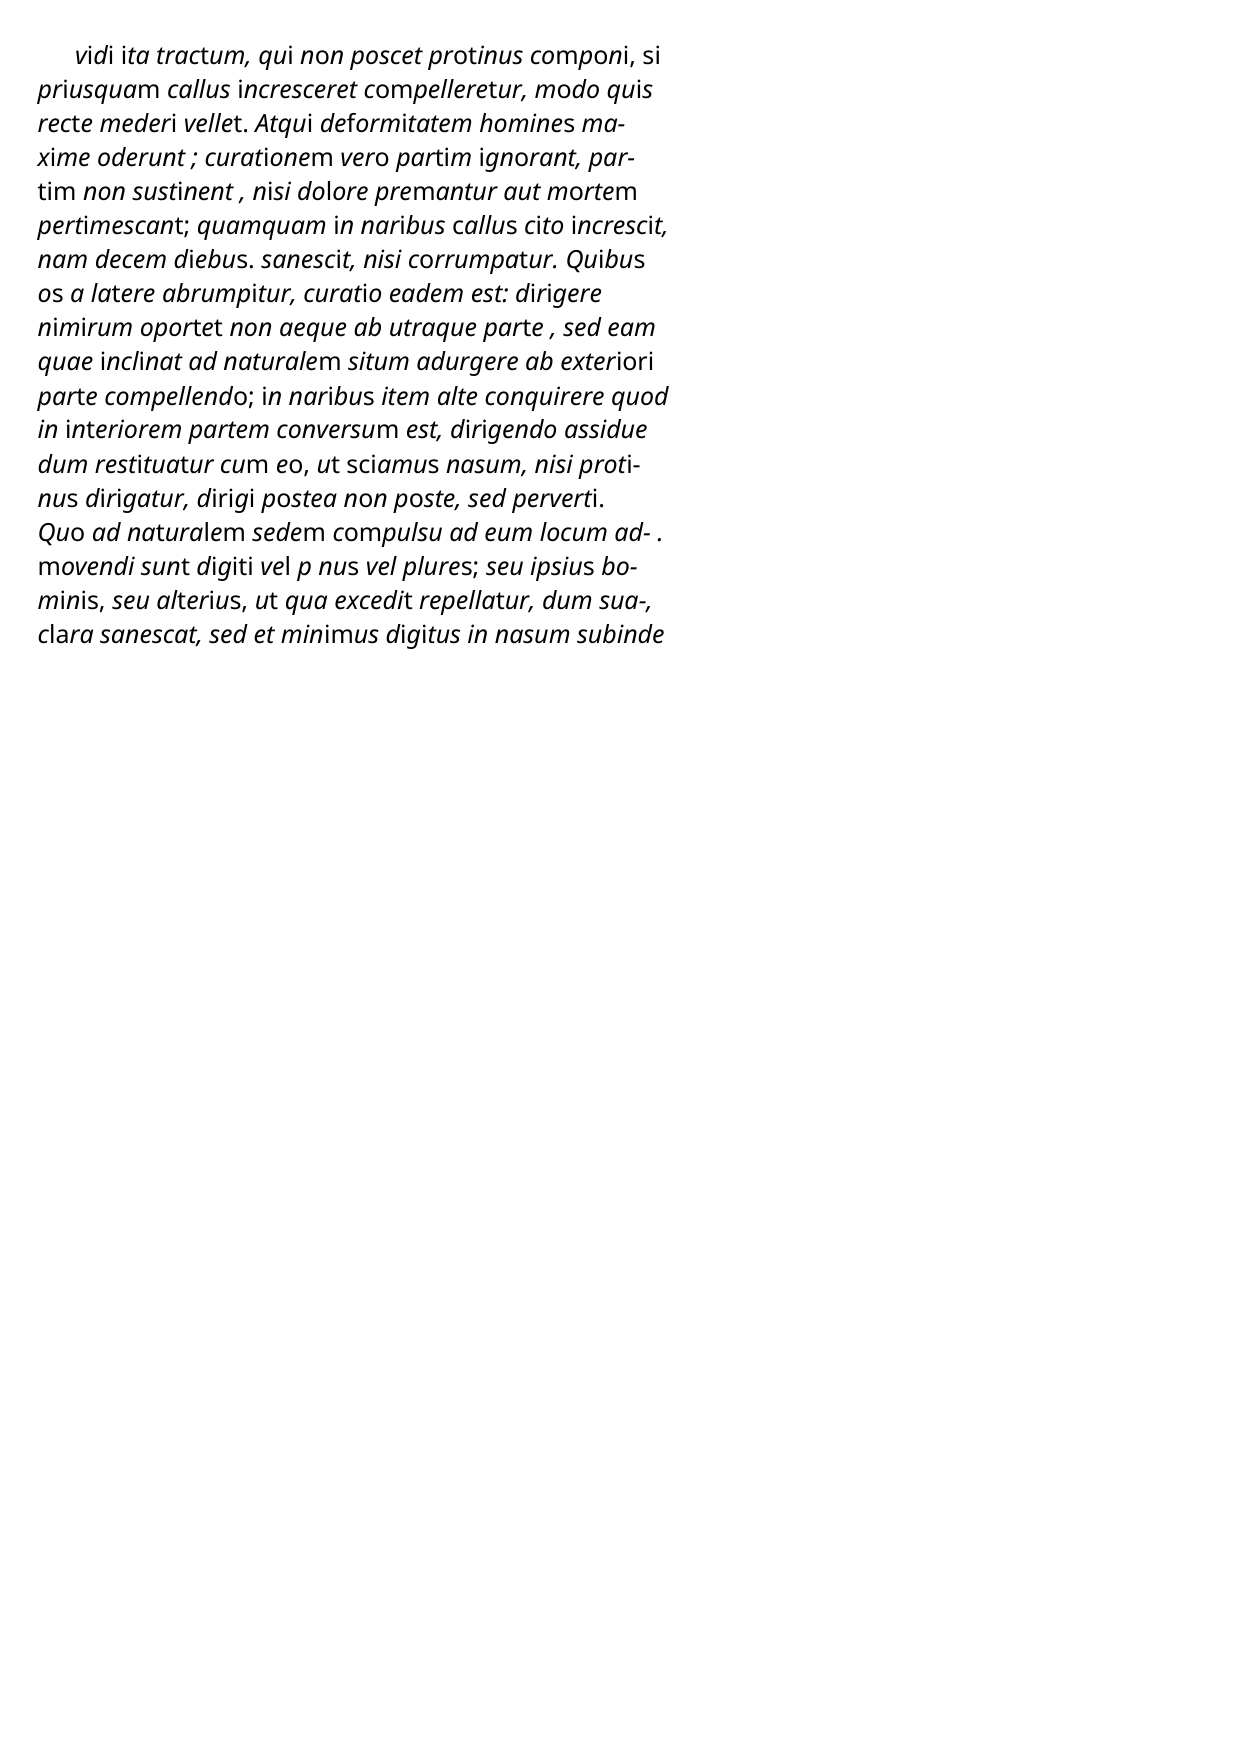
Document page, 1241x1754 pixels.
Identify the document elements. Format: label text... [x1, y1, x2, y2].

text vidi ita tractum, qui non poscet protinus componi, si priusquam callus incresceret compelleretur, modo quis recte mederi vellet. Atqui deformitatem homines ma- xime oderunt ; curationem vero partim ignorant, par- tim non sustinent , nisi dolore premantur aut mortem pertimescant; quamquam in naribus callus cito increscit, nam decem diebus. sanescit, nisi corrumpatur. Quibus os a latere abrumpitur, curatio eadem est: dirigere nimirum oportet non aeque ab utraque parte , sed eam quae inclinat ad naturalem situm adurgere ab exteriori parte compellendo; in naribus item alte conquirere quod in interiorem partem conversum est, dirigendo assidue dum restituatur cum eo, ut sciamus nasum, nisi proti- nus dirigatur, dirigi postea non poste, sed perverti. Quo ad naturalem sedem compulsu ad eum locum ad- . movendi sunt digiti vel p nus vel plures; seu ipsius bo- minis, seu alterius, ut qua excedit repellatur, dum sua-, clara sanescat, sed et minimus digitus in nasum subinde [37, 37, 1203, 651]
